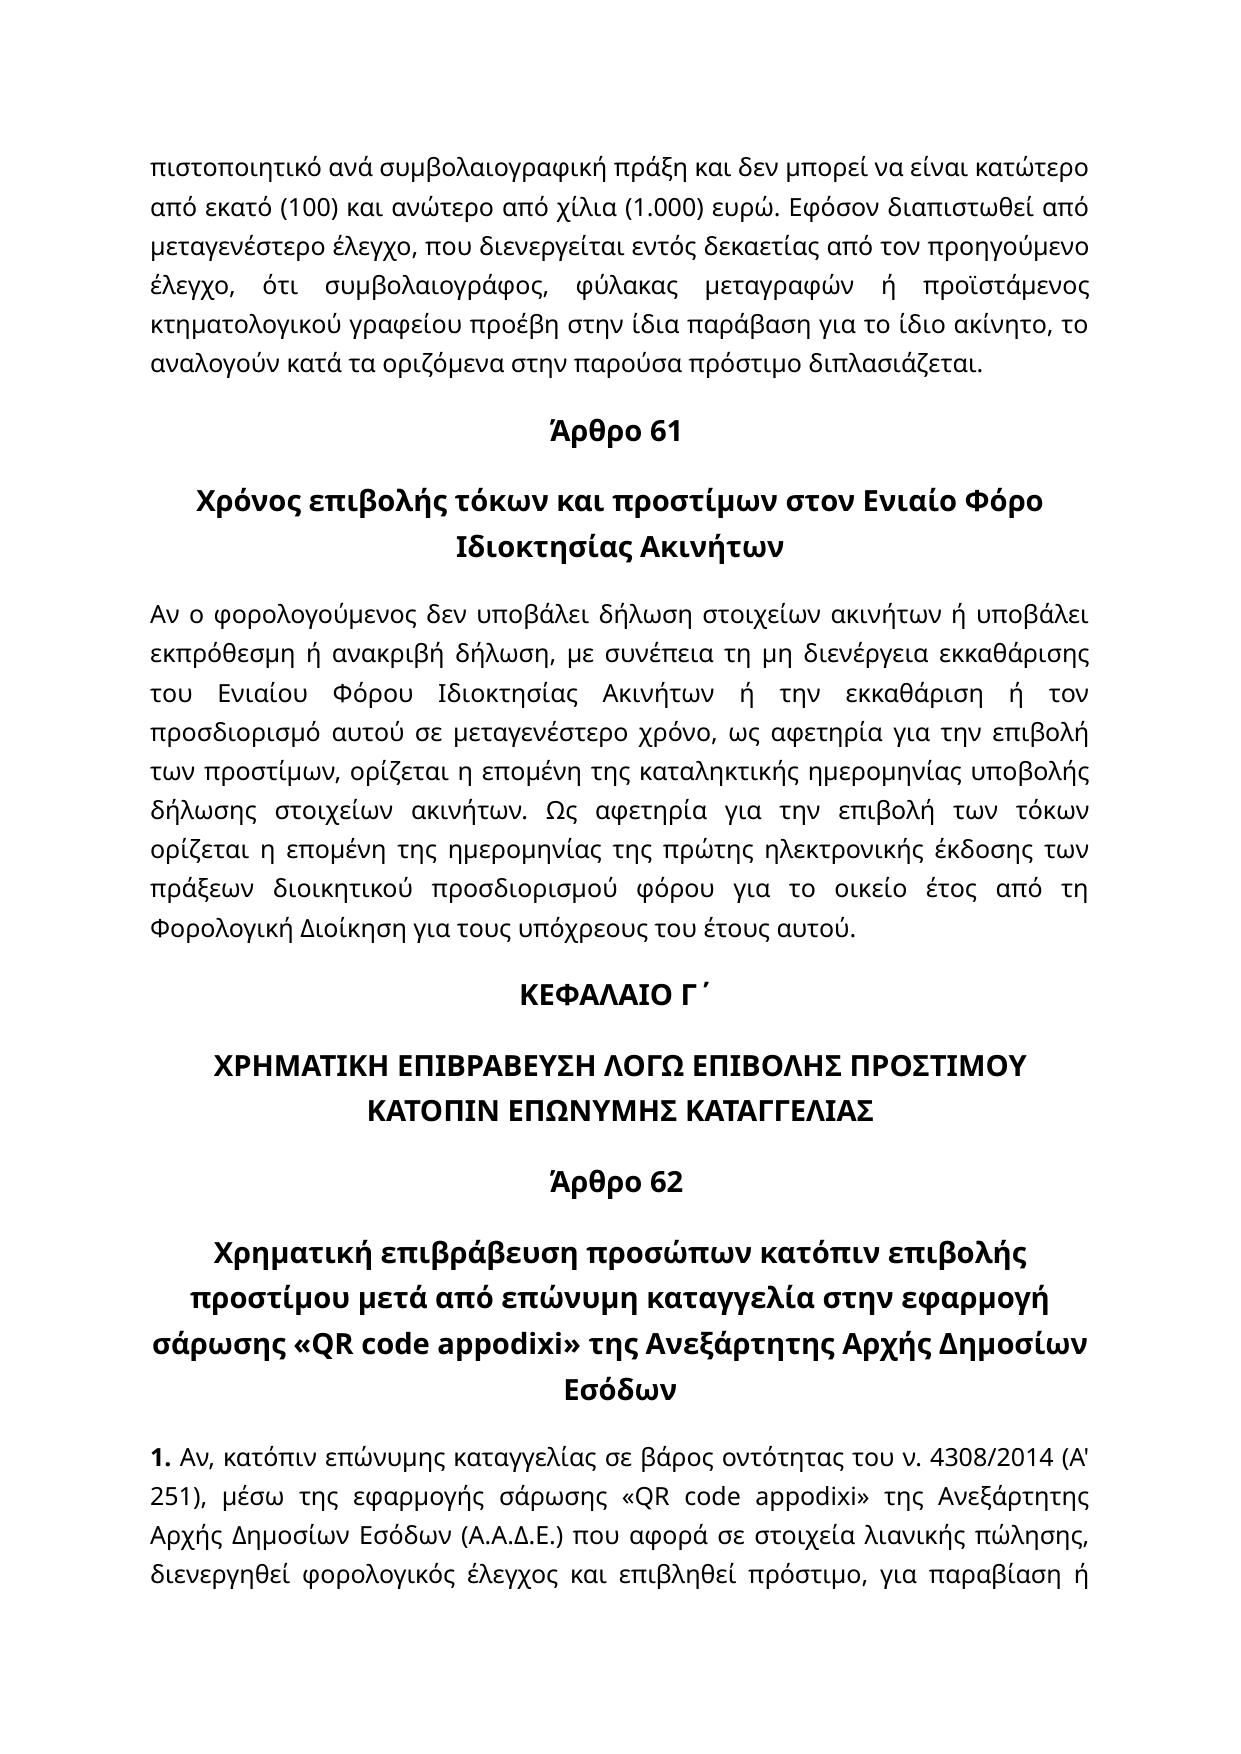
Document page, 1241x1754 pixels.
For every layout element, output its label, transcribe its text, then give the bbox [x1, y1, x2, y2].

subtitle Άρθρο 61 [150, 410, 1090, 450]
subtitle ΚΕΦΑΛΑΙΟ Γ΄ [150, 974, 1090, 1014]
subtitle Χρηματική επιβράβευση προσώπων κατόπιν επιβολής προστίμου μετά από επώνυμη καταγγελία στην εφαρμογή σάρωσης «QR code appodixi» της Ανεξάρτητης Αρχής Δημοσίων Εσόδων [150, 1232, 1090, 1408]
text 1. Αν, κατόπιν επώνυμης καταγγελίας σε βάρος οντότητας του ν. 4308/2014 (Α' 251), μέσω της εφαρμογής σάρωσης «QR code appodixi» της Ανεξάρτητης Αρχής Δημοσίων Εσόδων (Α.Α.Δ.Ε.) που αφορά σε στοιχεία λιανικής πώλησης, διενεργηθεί φορολογικός έλεγχος και επιβληθεί πρόστιμο, για παραβίαση ή [150, 1439, 1090, 1591]
subtitle Χρόνος επιβολής τόκων και προστίμων στον Ενιαίο Φόρο Ιδιοκτησίας Ακινήτων [150, 481, 1090, 566]
subtitle ΧΡΗΜΑΤΙΚΗ ΕΠΙΒΡΑΒΕΥΣΗ ΛΟΓΩ ΕΠΙΒΟΛΗΣ ΠΡΟΣΤΙΜΟΥ ΚΑΤΟΠΙΝ ΕΠΩΝΥΜΗΣ ΚΑΤΑΓΓΕΛΙΑΣ [150, 1045, 1090, 1130]
subtitle Άρθρο 62 [150, 1161, 1090, 1201]
text Αν ο φορολογούμενος δεν υποβάλει δήλωση στοιχείων ακινήτων ή υποβάλει εκπρόθεσμη ή ανακριβή δήλωση, με συνέπεια τη μη διενέργεια εκκαθάρισης του Ενιαίου Φόρου Ιδιοκτησίας Ακινήτων ή την εκκαθάριση ή τον προσδιορισμό αυτού σε μεταγενέστερο χρόνο, ως αφετηρία για την επιβολή των προστίμων, ορίζεται η επομένη της καταληκτικής ημερομηνίας υποβολής δήλωσης στοιχείων ακινήτων. Ως αφετηρία για την επιβολή των τόκων ορίζεται η επομένη της ημερομηνίας της πρώτης ηλεκτρονικής έκδοσης των πράξεων διοικητικού προσδιορισμού φόρου για το οικείο έτος από τη Φορολογική Διοίκηση για τους υπόχρεους του έτους αυτού. [150, 597, 1090, 944]
text πιστοποιητικό ανά συμβολαιογραφική πράξη και δεν μπορεί να είναι κατώτερο από εκατό (100) και ανώτερο από χίλια (1.000) ευρώ. Εφόσον διαπιστωθεί από μεταγενέστερο έλεγχο, που διενεργείται εντός δεκαετίας από τον προηγούμενο έλεγχο, ότι συμβολαιογράφος, φύλακας μεταγραφών ή προϊστάμενος κτηματολογικού γραφείου προέβη στην ίδια παράβαση για το ίδιο ακίνητο, το αναλογούν κατά τα οριζόμενα στην παρούσα πρόστιμο διπλασιάζεται. [150, 150, 1090, 380]
